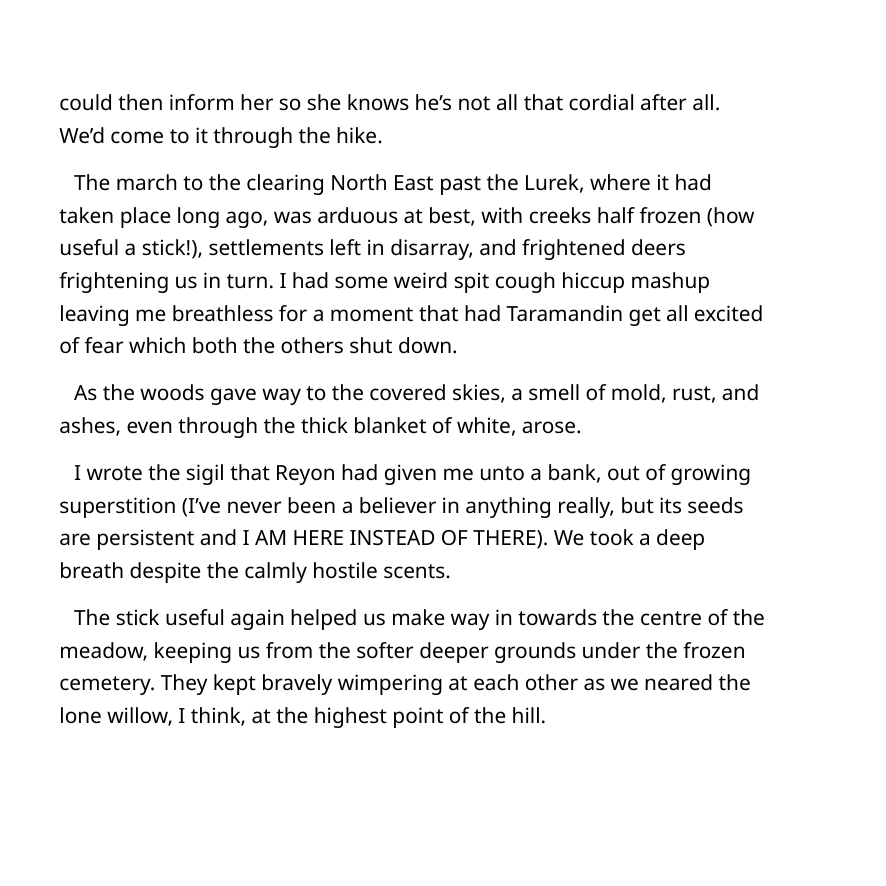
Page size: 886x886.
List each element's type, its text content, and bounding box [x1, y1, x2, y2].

text The march to the clearing North East past the Lurek, where it had taken place long ago, was arduous at best, with creeks half frozen (how useful a stick!), settlements left in disarray, and frightened deers frightening us in turn. I had some weird spit cough hiccup mashup leaving me breathless for a moment that had Taramandin get all excited of fear which both the others shut down. [59, 168, 768, 360]
text As the woods gave way to the covered skies, a smell of mold, rust, and ashes, even through the thick blanket of white, arose. [59, 378, 768, 439]
text could then inform her so she knows he’s not all that cordial after all. We’d come to it through the hike. [59, 88, 768, 149]
text I wrote the sigil that Reyon had given me unto a bank, out of growing superstition (I’ve never been a believer in anything really, but its seeds are persistent and I AM HERE INSTEAD OF THERE). We took a deep breath despite the calmly hostile scents. [59, 458, 768, 584]
text The stick useful again helped us make way in towards the centre of the meadow, keeping us from the softer deeper grounds under the frozen cemetery. They kept bravely wimpering at each other as we neared the lone willow, I think, at the highest point of the hill. [59, 603, 768, 729]
